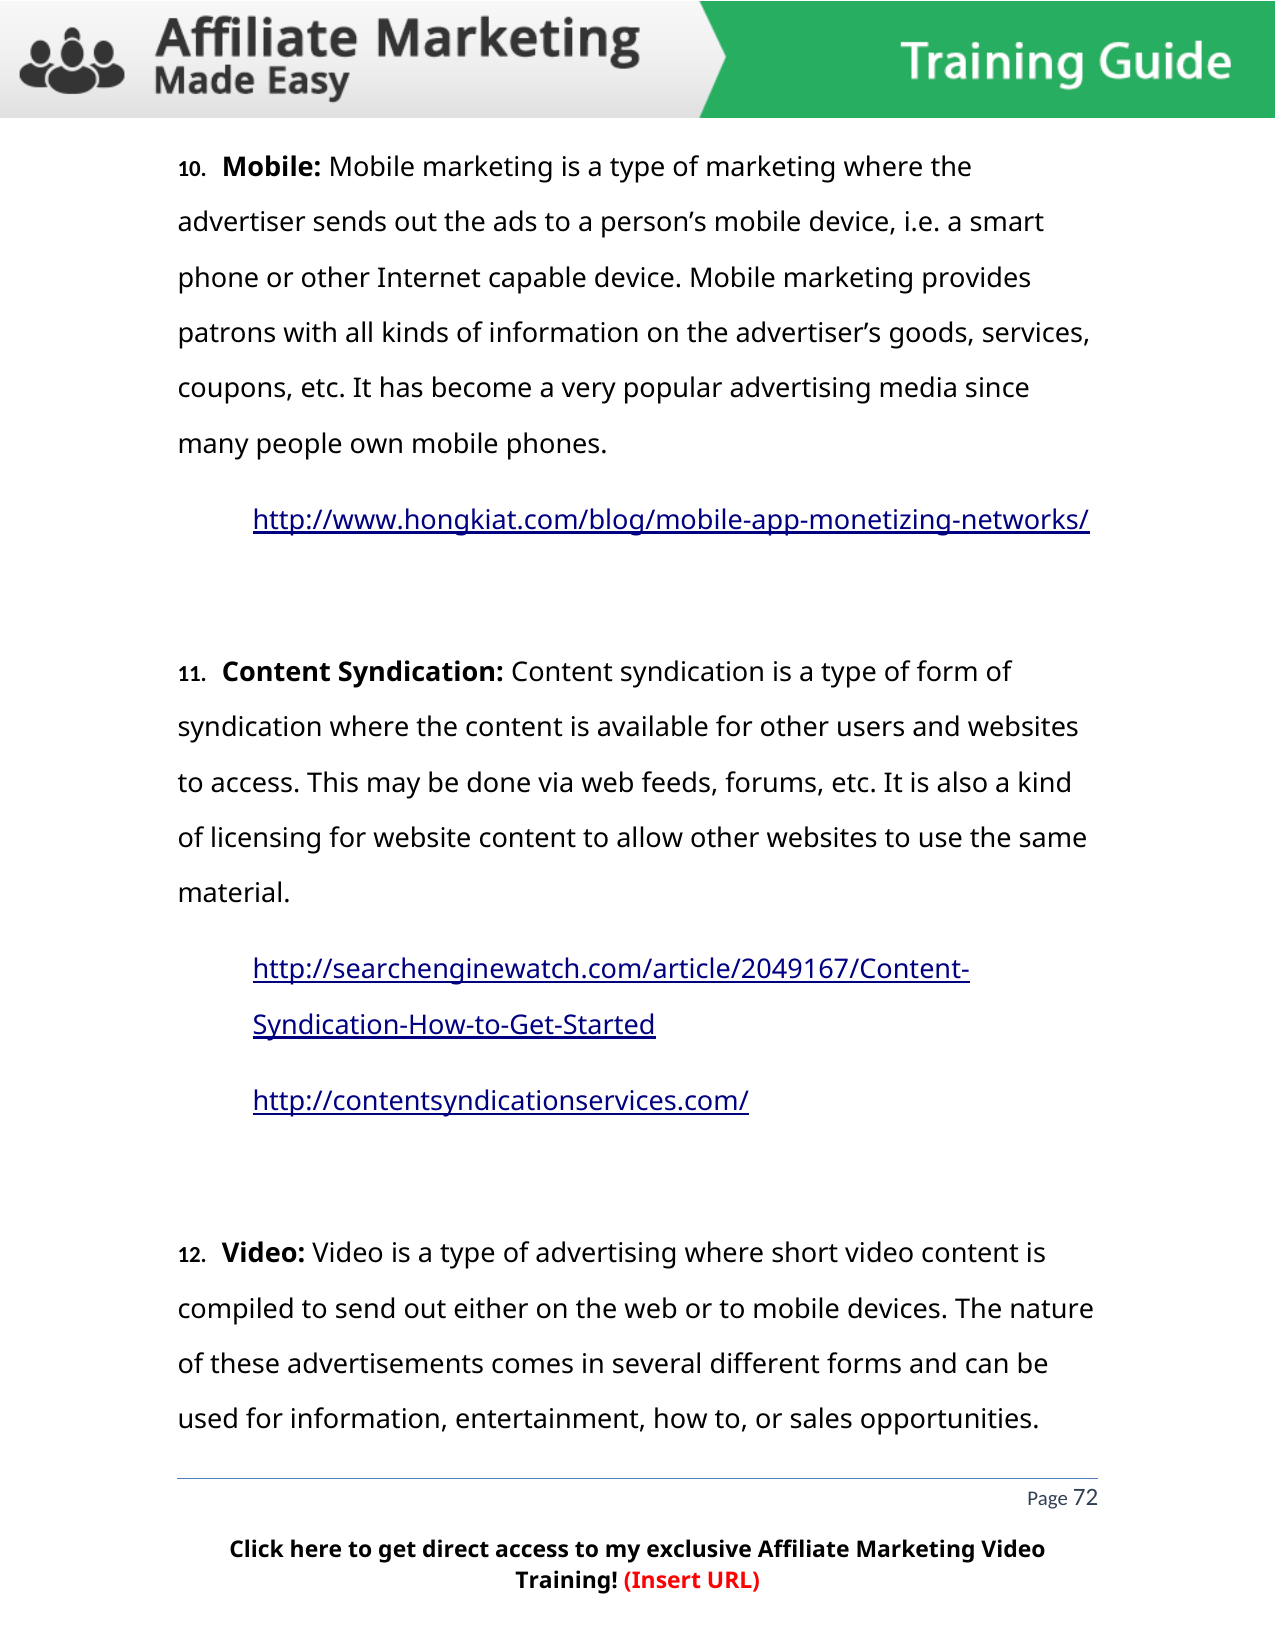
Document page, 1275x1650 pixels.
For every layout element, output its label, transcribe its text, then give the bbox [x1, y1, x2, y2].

list http://searchenginewatch.com/article/2049167/Content-Syndication-How-to-Get-Started [252, 950, 1098, 1042]
list http://contentsyndicationservices.com/ [252, 1081, 1098, 1118]
list Content Syndication: Content syndication is a type of form of syndication where the content is available for other users and websites to access. This may be done via web feeds, forums, etc. It is also a kind of licensing for website content to allow other websites to use the same material. [177, 653, 1098, 911]
list http://www.hongkiat.com/blog/mobile-app-monetizing-networks/ [252, 500, 1098, 537]
list Mobile: Mobile marketing is a type of marketing where the advertiser sends out the ads to a person’s mobile device, i.e. a smart phone or other Internet capable device. Mobile marketing provides patrons with all kinds of information on the advertiser’s goods, services, coupons, etc. It has become a very popular advertising media since many people own mobile phones. [177, 148, 1098, 461]
list Video: Video is a type of advertising where short video content is compiled to send out either on the web or to mobile devices. The nature of these advertisements comes in several different forms and can be used for information, entertainment, how to, or sales opportunities. [177, 1234, 1098, 1437]
